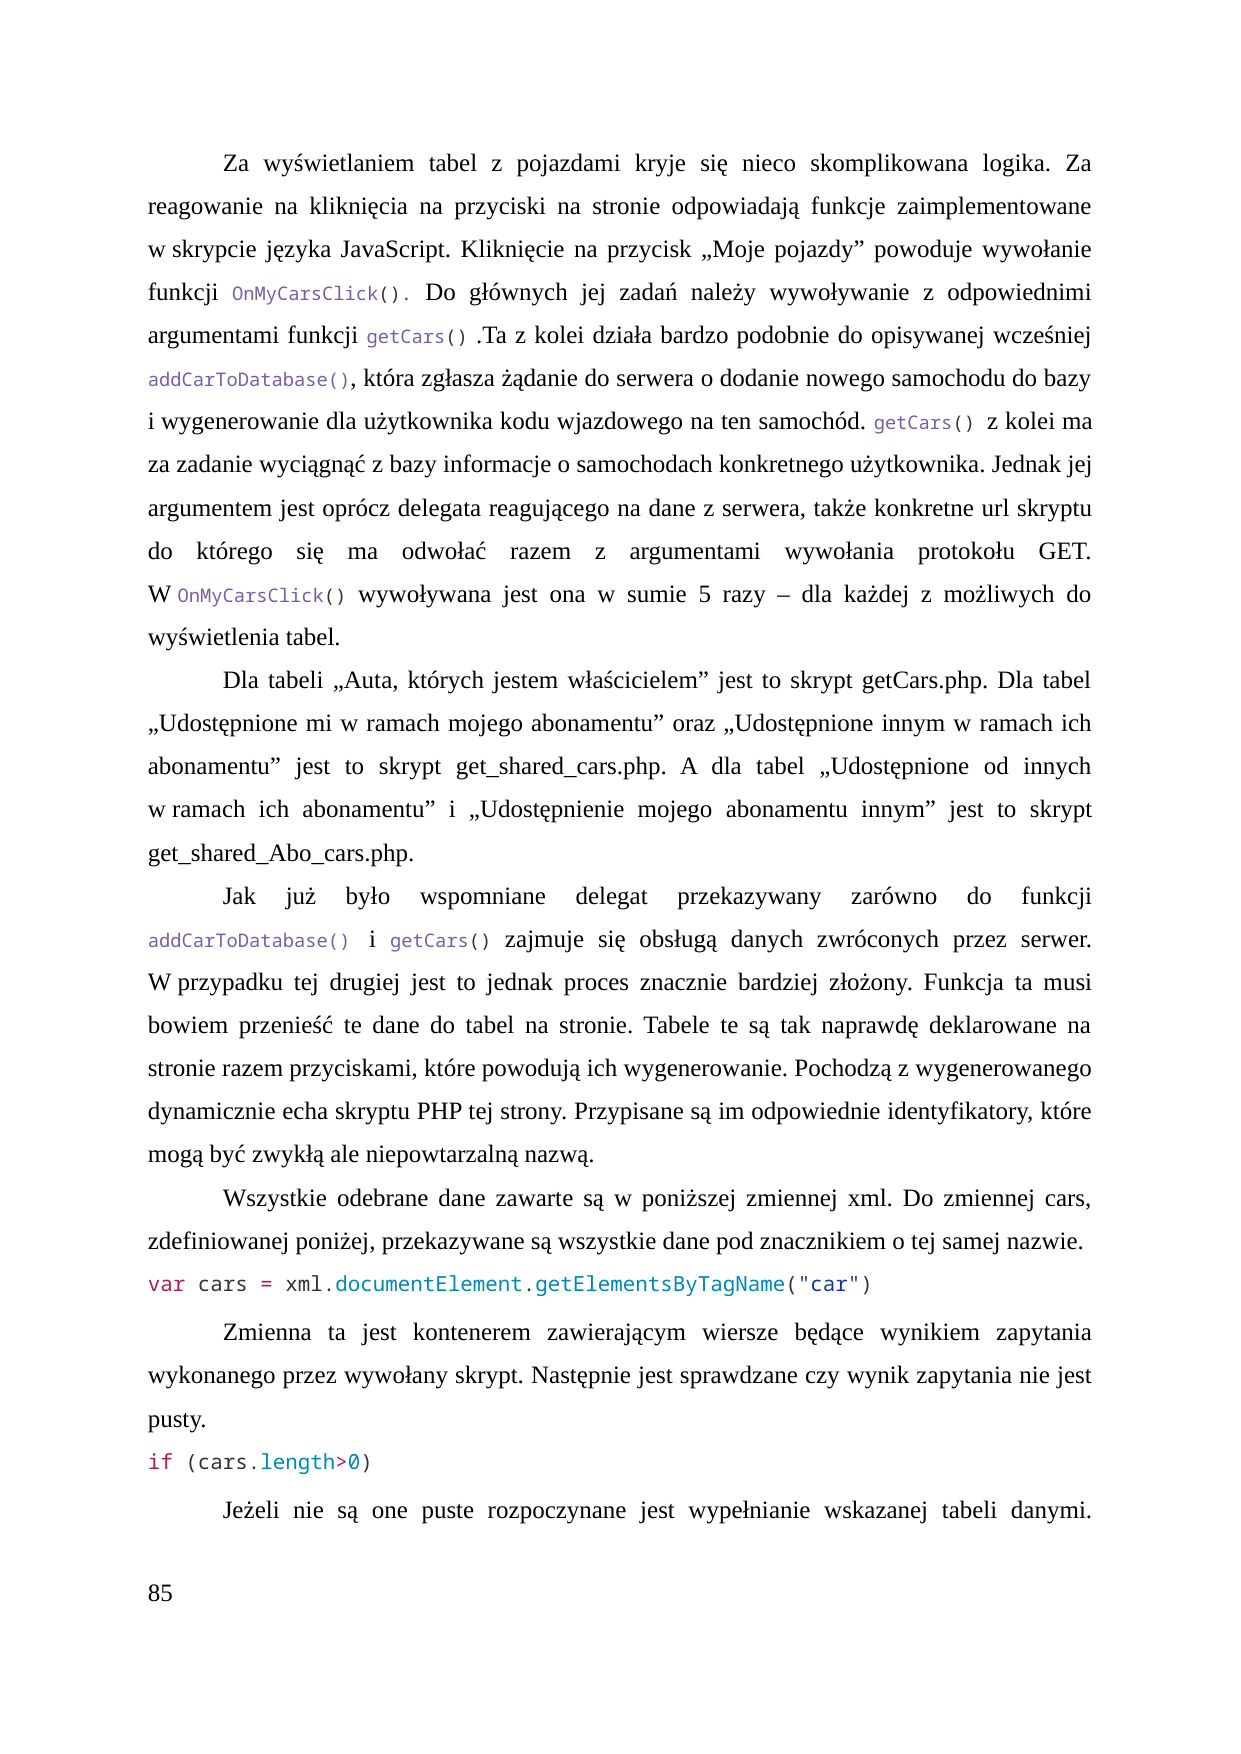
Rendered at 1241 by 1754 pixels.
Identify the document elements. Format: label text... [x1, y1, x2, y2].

text Zmienna ta jest kontenerem zawierającym wiersze będące wynikiem zapytania wykonanego przez wywołany skrypt. Następnie jest sprawdzane czy wynik zapytania nie jest pusty. [148, 1317, 1093, 1432]
text Za wyświetlaniem tabel z pojazdami kryje się nieco skomplikowana logika. Za reagowanie na kliknięcia na przyciski na stronie odpowiadają funkcje zaimplementowane w skrypcie języka JavaScript. Kliknięcie na przycisk „Moje pojazdy” powoduje wywołanie funkcji OnMyCarsClick(). Do głównych jej zadań należy wywoływanie z odpowiednimi argumentami funkcji getCars() .Ta z kolei działa bardzo podobnie do opisywanej wcześniej addCarToDatabase(), która zgłasza żądanie do serwera o dodanie nowego samochodu do bazy i wygenerowanie dla użytkownika kodu wjazdowego na ten samochód. getCars() z kolei ma za zadanie wyciągnąć z bazy informacje o samochodach konkretnego użytkownika. Jednak jej argumentem jest oprócz delegata reagującego na dane z serwera, także konkretne url skryptu do którego się ma odwołać razem z argumentami wywołania protokołu GET. W OnMyCarsClick() wywoływana jest ona w sumie 5 razy – dla każdej z możliwych do wyświetlenia tabel. [148, 148, 1093, 651]
text var cars = xml.documentElement.getElementsByTagName("car") [148, 1269, 1093, 1297]
text Jak już było wspomniane delegat przekazywany zarówno do funkcji addCarToDatabase() i getCars() zajmuje się obsługą danych zwróconych przez serwer. W przypadku tej drugiej jest to jednak proces znacznie bardziej złożony. Funkcja ta musi bowiem przenieść te dane do tabel na stronie. Tabele te są tak naprawdę deklarowane na stronie razem przyciskami, które powodują ich wygenerowanie. Pochodzą z wygenerowanego dynamicznie echa skryptu PHP tej strony. Przypisane są im odpowiednie identyfikatory, które mogą być zwykłą ale niepowtarzalną nazwą. [148, 881, 1093, 1168]
text Wszystkie odebrane dane zawarte są w poniższej zmiennej xml. Do zmiennej cars, zdefiniowanej poniżej, przekazywane są wszystkie dane pod znacznikiem o tej samej nazwie. [148, 1183, 1093, 1254]
text if (cars.length>0) [148, 1447, 1093, 1475]
text Dla tabeli „Auta, których jestem właścicielem” jest to skrypt getCars.php. Dla tabel „Udostępnione mi w ramach mojego abonamentu” oraz „Udostępnione innym w ramach ich abonamentu” jest to skrypt get_shared_cars.php. A dla tabel „Udostępnione od innych w ramach ich abonamentu” i „Udostępnienie mojego abonamentu innym” jest to skrypt get_shared_Abo_cars.php. [148, 665, 1093, 866]
text Jeżeli nie są one puste rozpoczynane jest wypełnianie wskazanej tabeli danymi. [148, 1496, 1093, 1524]
